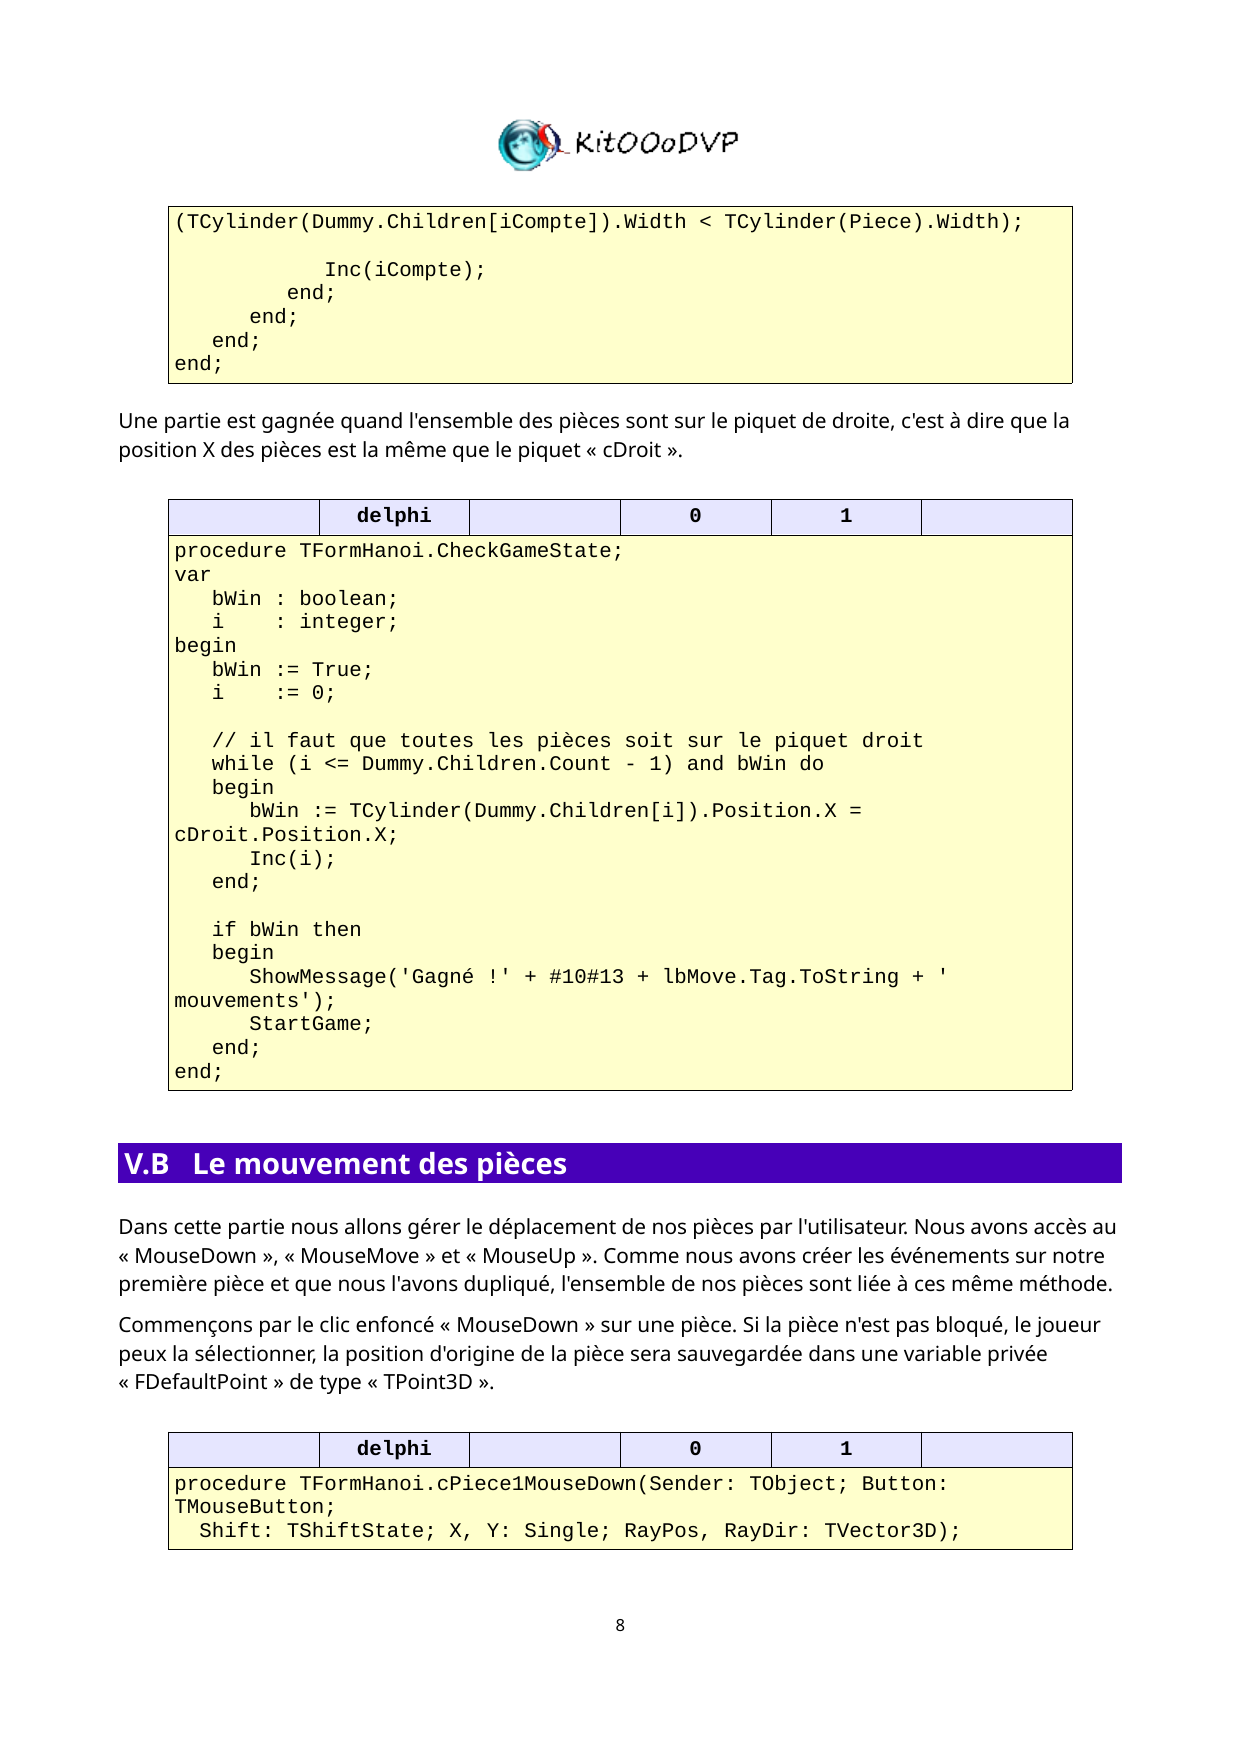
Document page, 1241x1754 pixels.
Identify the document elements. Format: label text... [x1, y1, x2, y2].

text Une partie est gagnée quand l'ensemble des pièces sont sur le piquet de droite, c'est à dire que la position X des pièces est la même que le piquet « cDroit ». [118, 406, 1122, 463]
table_header [470, 500, 620, 534]
text Commençons par le clic enfoncé « MouseDown » sur une pièce. Si la pièce n'est pas bloqué, le joueur peux la sélectionner, la position d'origine de la pièce sera sauvegardée dans une variable privée « FDefaultPoint » de type « TPoint3D ». [118, 1310, 1122, 1396]
subtitle Le mouvement des pièces [118, 1143, 1122, 1183]
table_header [922, 500, 1072, 534]
table_header 0 [621, 1433, 771, 1467]
picture [497, 118, 743, 173]
table_header 1 [772, 500, 921, 534]
table_header 1 [772, 1433, 921, 1467]
table_cell procedure TFormHanoi.cPiece1MouseDown(Sender: TObject; Button: TMouseButton; Shift: TShiftState; X, Y: Single; RayPos, RayDir: TVector3D); [169, 1468, 1072, 1549]
table_header delphi [320, 1433, 469, 1467]
table_header [922, 1433, 1072, 1467]
table_header [169, 1433, 319, 1467]
text Dans cette partie nous allons gérer le déplacement de nos pièces par l'utilisateur. Nous avons accès au « MouseDown », « MouseMove » et « MouseUp ». Comme nous avons créer les événements sur notre première pièce et que nous l'avons dupliqué, l'ensemble de nos pièces sont liée à ces même méthode. [118, 1212, 1122, 1298]
table_cell procedure TFormHanoi.CheckGameState; var bWin : boolean; i : integer; begin bWin := True; i := 0; // il faut que toutes les pièces soit sur le piquet droit while (i <= Dummy.Children.Count - 1) and bWin do begin bWin := TCylinder(Dummy.Children[i]).Position.X = cDroit.Position.X; Inc(i); end; if bWin then begin ShowMessage('Gagné !' + #10#13 + lbMove.Tag.ToString + ' mouvements'); StartGame; end; end; [169, 536, 1072, 1090]
table_header [470, 1433, 620, 1467]
table_header delphi [320, 500, 469, 534]
table_cell (TCylinder(Dummy.Children[iCompte]).Width < TCylinder(Piece).Width); Inc(iCompte); end; end; end; end; [169, 207, 1072, 383]
table_header [169, 500, 319, 534]
table_header 0 [621, 500, 771, 534]
